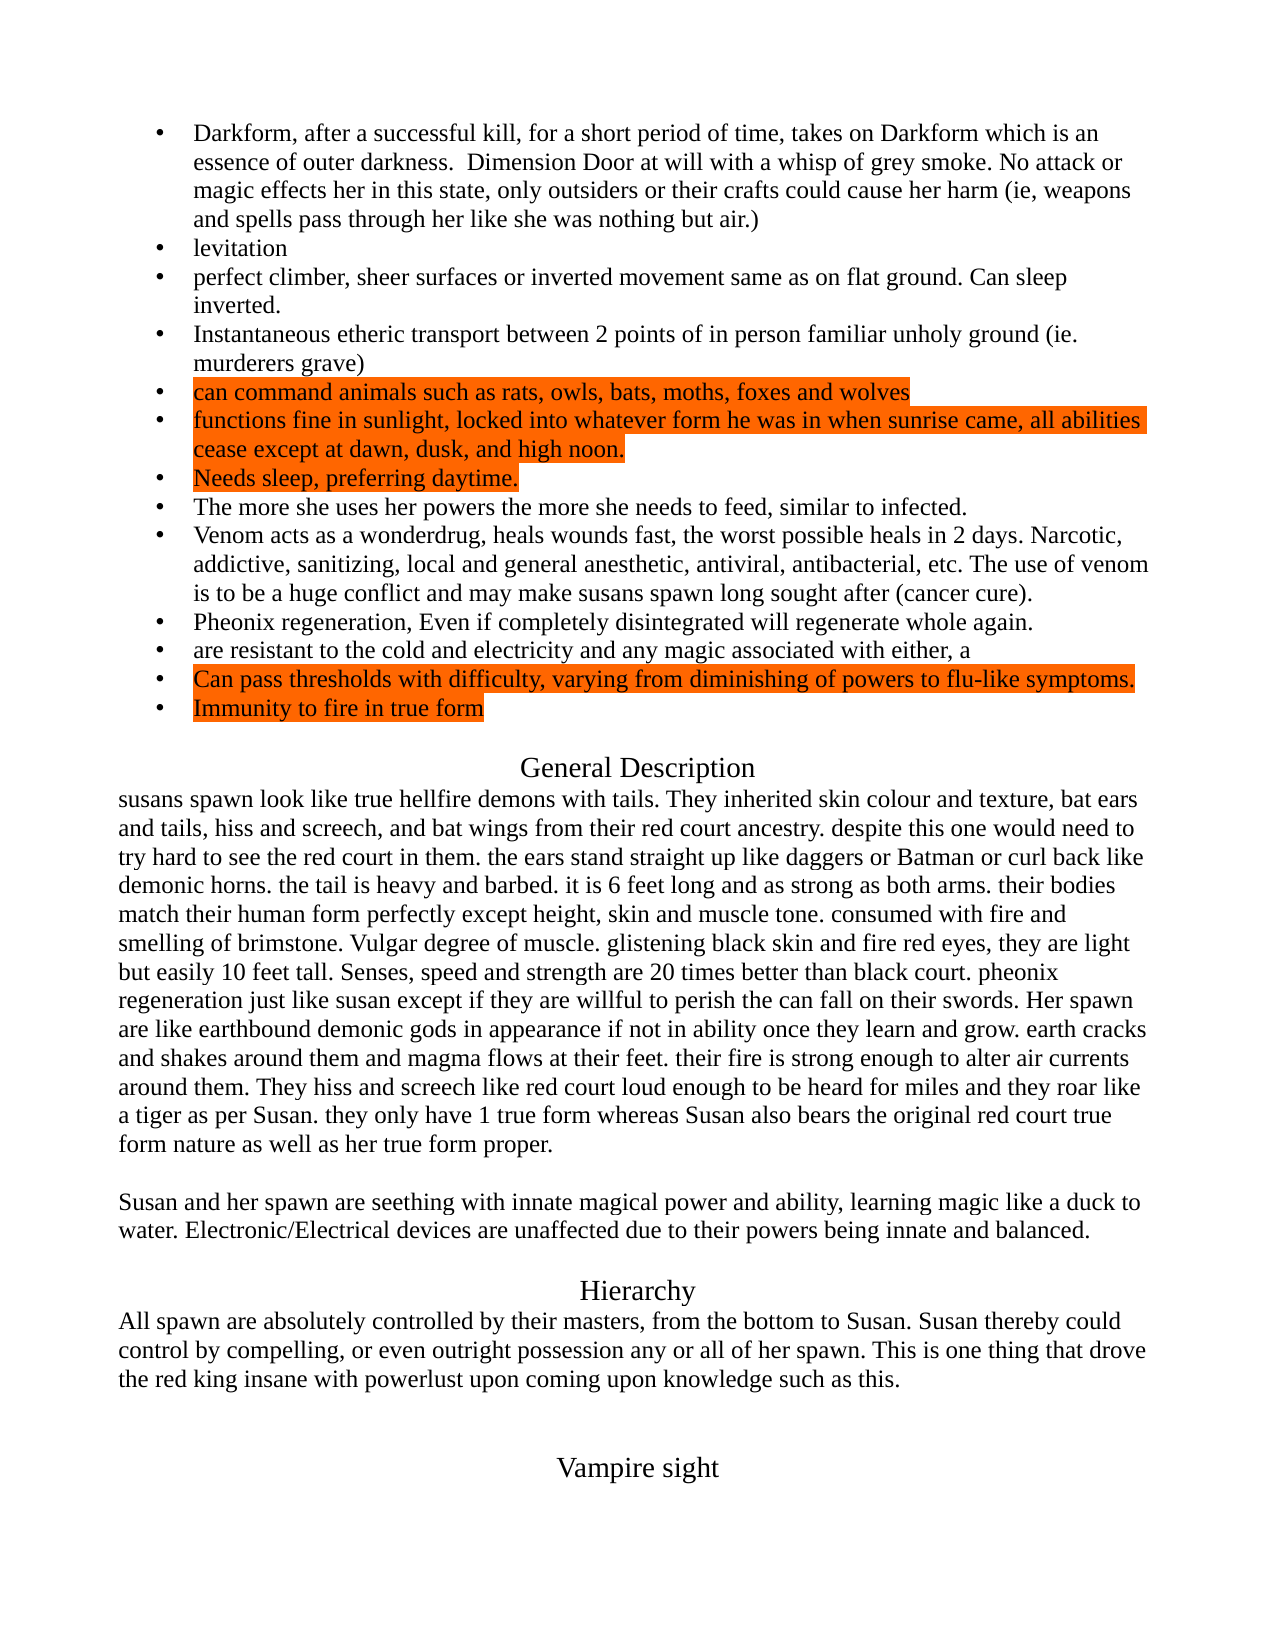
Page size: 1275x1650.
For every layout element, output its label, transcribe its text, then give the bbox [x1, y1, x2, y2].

list levitation [156, 233, 1157, 262]
text Susan and her spawn are seething with innate magical power and ability, learning magic like a duck to water. Electronic/Electrical devices are unaffected due to their powers being innate and balanced. [118, 1187, 1157, 1244]
text General Description [118, 751, 1157, 784]
list functions fine in sunlight, locked into whatever form he was in when sunrise came, all abilities cease except at dawn, dusk, and high noon. [156, 406, 1157, 463]
text Hierarchy [118, 1273, 1157, 1306]
list can command animals such as rats, owls, bats, moths, foxes and wolves [156, 377, 1157, 406]
list Venom acts as a wonderdrug, heals wounds fast, the worst possible heals in 2 days. Narcotic, addictive, sanitizing, local and general anesthetic, antiviral, antibacterial, etc. The use of venom is to be a huge conflict and may make susans spawn long sought after (cancer cure). [156, 521, 1157, 607]
list perfect climber, sheer surfaces or inverted movement same as on flat ground. Can sleep inverted. [156, 262, 1157, 319]
list The more she uses her powers the more she needs to feed, similar to infected. [156, 492, 1157, 521]
list Can pass thresholds with difficulty, varying from diminishing of powers to flu-like symptoms. [156, 664, 1157, 693]
text All spawn are absolutely controlled by their masters, from the bottom to Susan. Susan thereby could control by compelling, or even outright possession any or all of her spawn. This is one thing that drove the red king insane with powerlust upon coming upon knowledge such as this. [118, 1306, 1157, 1393]
list Darkform, after a successful kill, for a short period of time, takes on Darkform which is an essence of outer darkness. Dimension Door at will with a whisp of grey smoke. No attack or magic effects her in this state, only outsiders or their crafts could cause her harm (ie, weapons and spells pass through her like she was nothing but air.) [156, 118, 1157, 233]
text susans spawn look like true hellfire demons with tails. They inherited skin colour and texture, bat ears and tails, hiss and screech, and bat wings from their red court ancestry. despite this one would need to try hard to see the red court in them. the ears stand straight up like daggers or Batman or curl back like demonic horns. the tail is heavy and barbed. it is 6 feet long and as strong as both arms. their bodies match their human form perfectly except height, skin and muscle tone. consumed with fire and smelling of brimstone. Vulgar degree of muscle. glistening black skin and fire red eyes, they are light but easily 10 feet tall. Senses, speed and strength are 20 times better than black court. pheonix regeneration just like susan except if they are willful to perish the can fall on their swords. Her spawn are like earthbound demonic gods in appearance if not in ability once they learn and grow. earth cracks and shakes around them and magma flows at their feet. their fire is strong enough to alter air currents around them. They hiss and screech like red court loud enough to be heard for miles and they roar like a tiger as per Susan. they only have 1 true form whereas Susan also bears the original red court true form nature as well as her true form proper. [118, 784, 1157, 1158]
list are resistant to the cold and electricity and any magic associated with either, a [156, 636, 1157, 664]
list Pheonix regeneration, Even if completely disintegrated will regenerate whole again. [156, 607, 1157, 636]
text Vampire sight [118, 1450, 1157, 1484]
list Immunity to fire in true form [156, 693, 1157, 722]
list Instantaneous etheric transport between 2 points of in person familiar unholy ground (ie. murderers grave) [156, 319, 1157, 377]
list Needs sleep, preferring daytime. [156, 463, 1157, 492]
